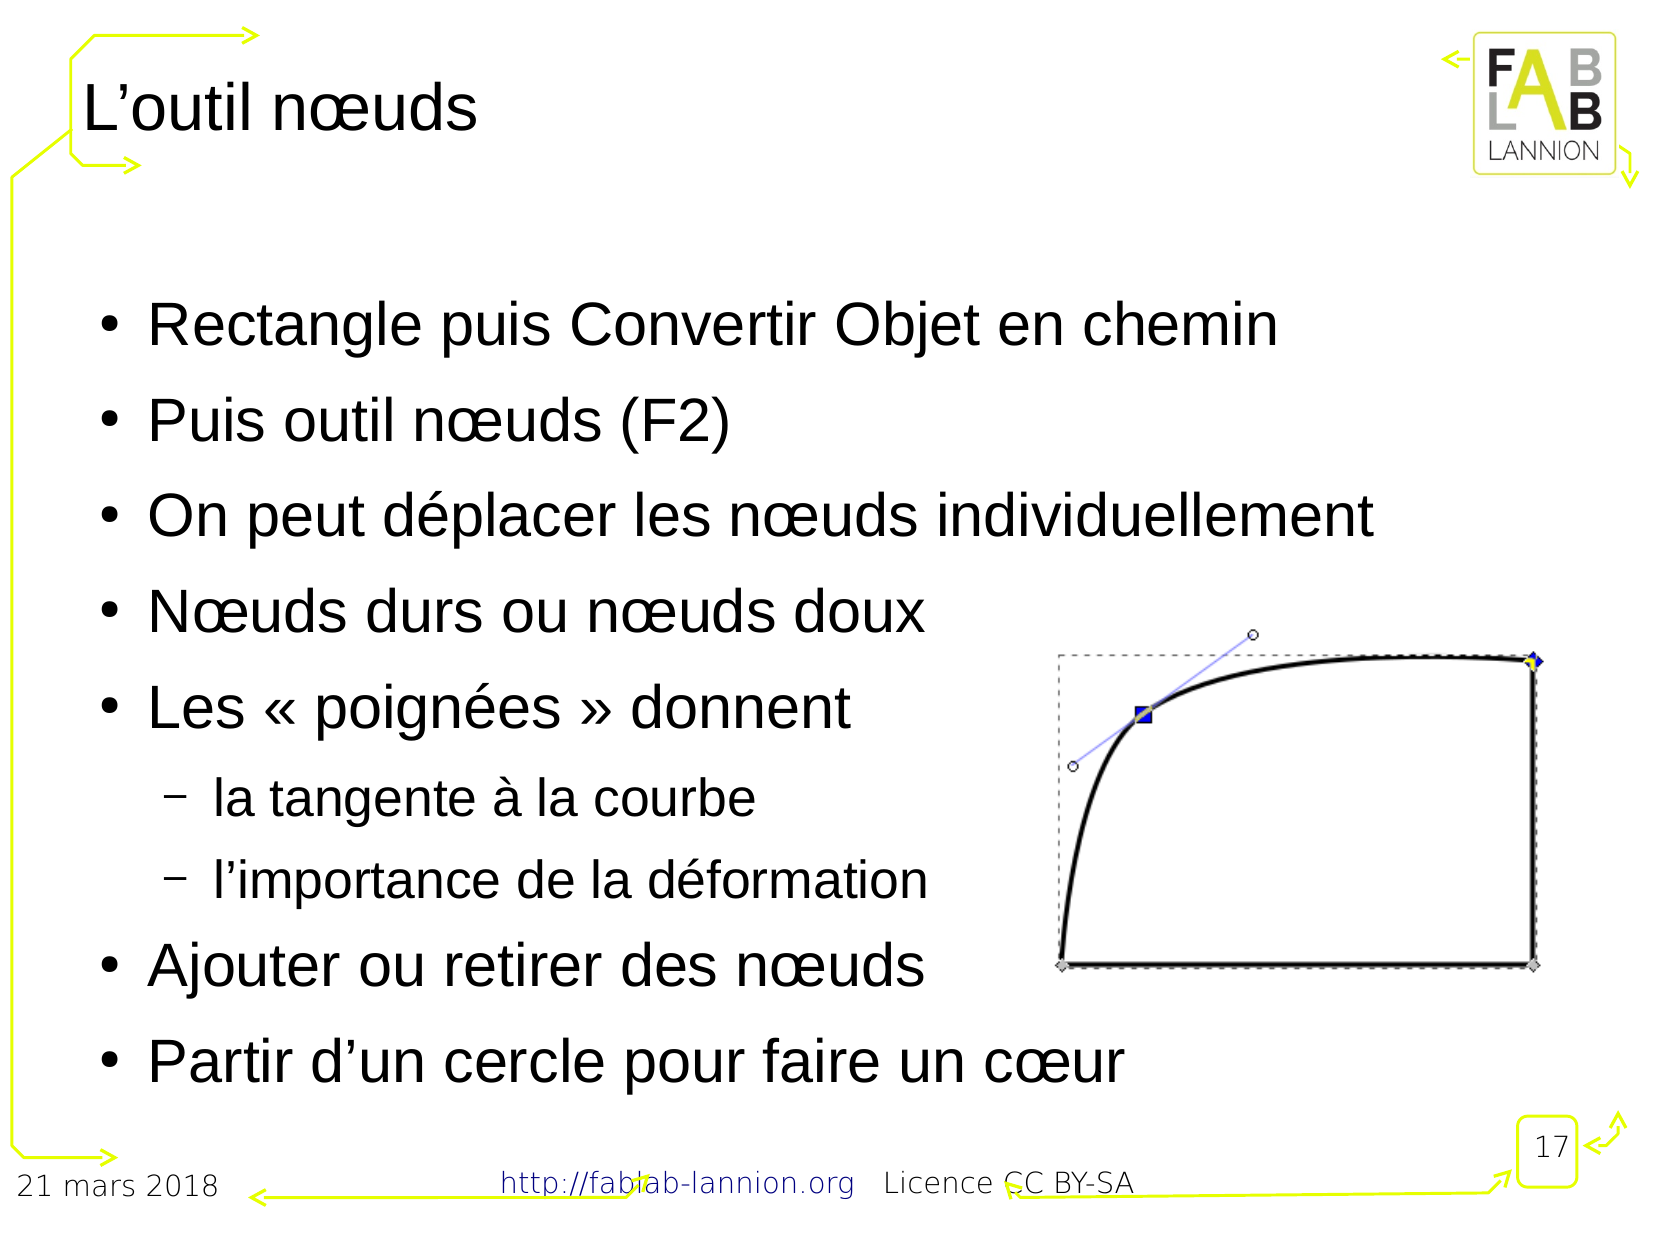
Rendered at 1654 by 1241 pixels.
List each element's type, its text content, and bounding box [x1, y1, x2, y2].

picture [1024, 625, 1583, 1005]
picture [1470, 29, 1619, 178]
list Rectangle puis Convertir Objet en chemin Puis outil nœuds (F2) On peut déplacer les nœuds individuellement Nœuds durs ou nœuds doux Les « poignées » donnent la tangente à la courbe l’importance de la déformation Ajouter ou retirer des nœuds Partir d’un cercle pour faire un cœur [82, 290, 1571, 1099]
title L’outil nœuds [82, 49, 1441, 166]
